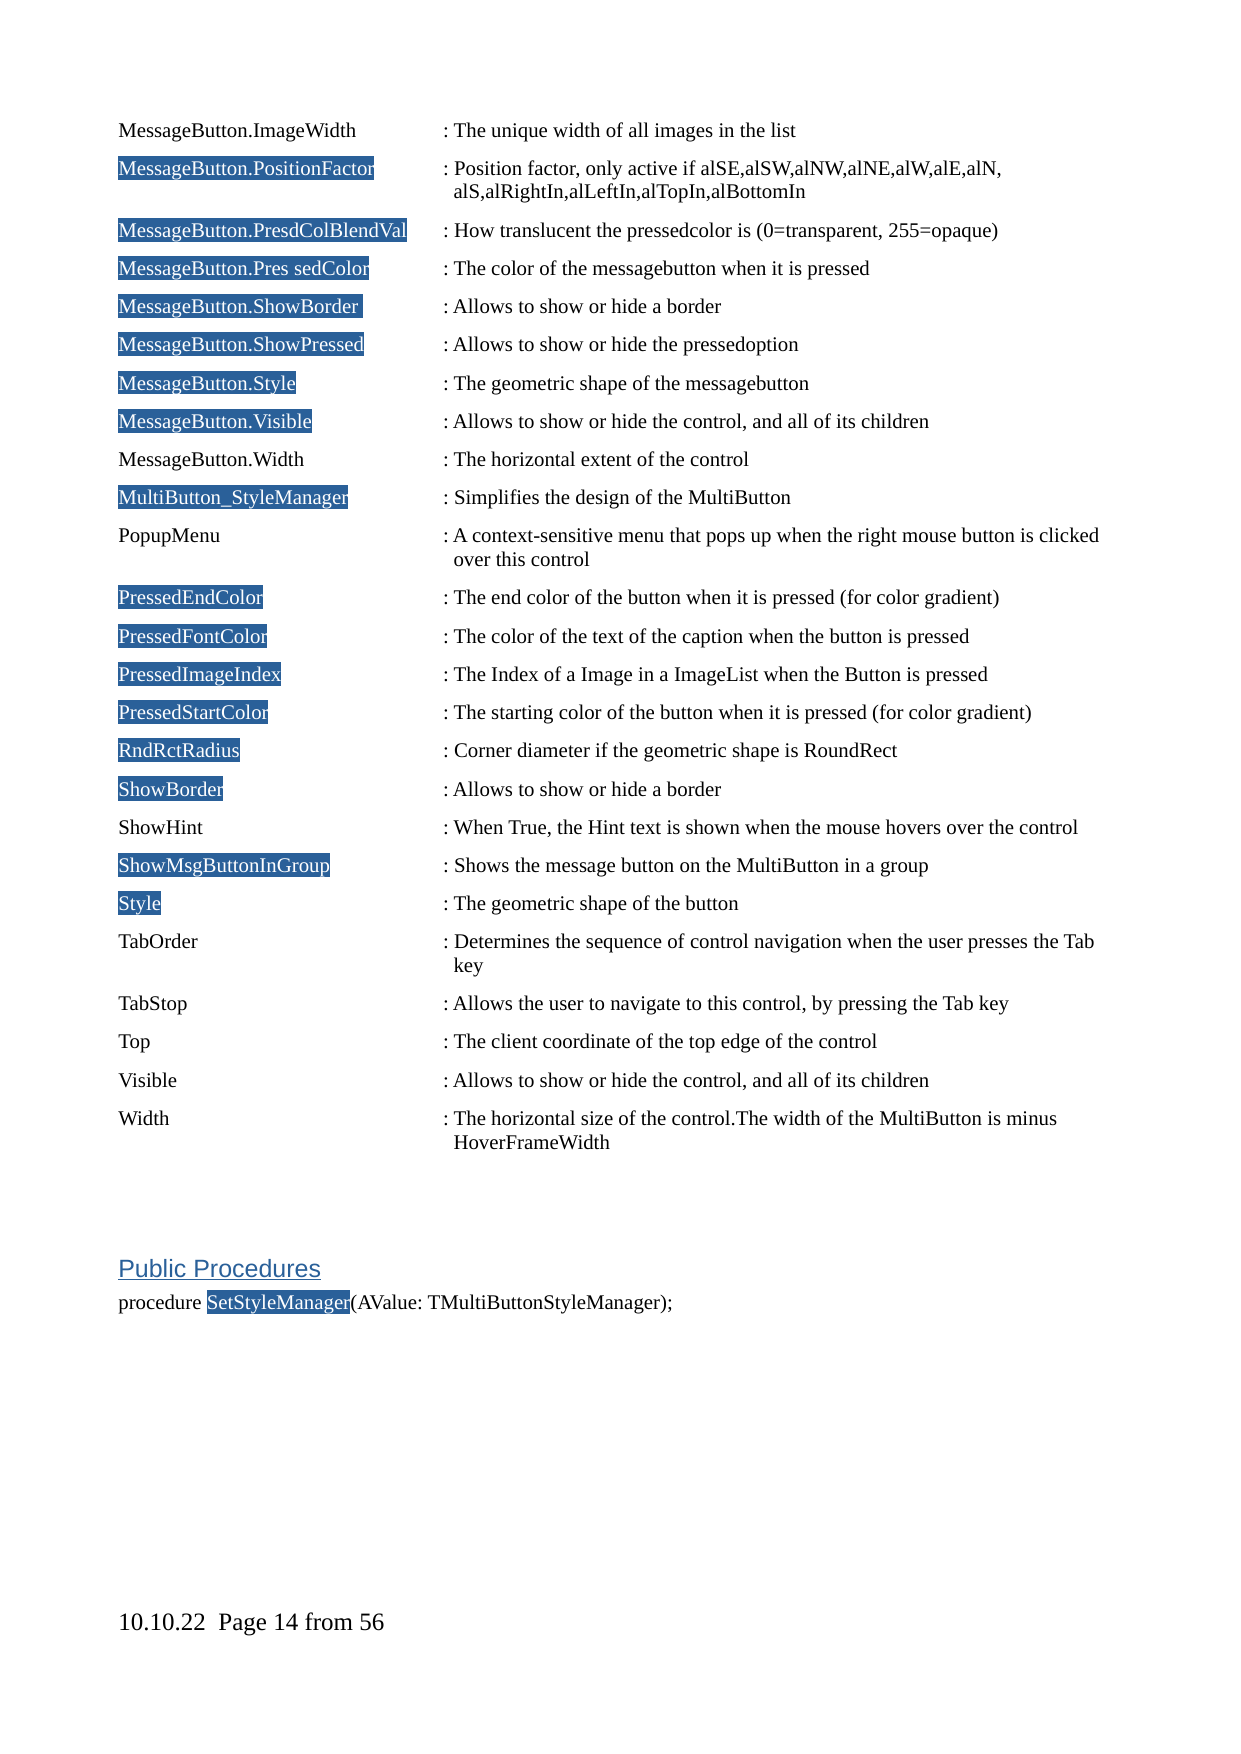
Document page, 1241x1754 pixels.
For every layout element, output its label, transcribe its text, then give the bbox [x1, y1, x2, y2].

text MessageButton.Style : The geometric shape of the messagebutton [118, 371, 1122, 395]
text MessageButton.ImageWidth : The unique width of all images in the list [118, 118, 1122, 142]
text TabOrder : Determines the sequence of control navigation when the user presses the Tab key [118, 930, 1122, 977]
text RndRctRadius : Corner diameter if the geometric shape is RoundRect [118, 739, 1122, 762]
text PressedEndColor : The end color of the button when it is pressed (for color gradient) [118, 586, 1122, 609]
text MessageButton.Visible : Allows to show or hide the control, and all of its children [118, 409, 1122, 433]
text MessageButton.ShowBorder : Allows to show or hide a border [118, 295, 1122, 318]
text PressedFontColor : The color of the text of the caption when the button is pressed [118, 624, 1122, 648]
text MessageButton.ShowPressed : Allows to show or hide the pressedoption [118, 333, 1122, 357]
text Visible : Allows to show or hide the control, and all of its children [118, 1068, 1122, 1092]
text PressedStartColor : The starting color of the button when it is pressed (for color gradient) [118, 701, 1122, 724]
text procedure SetStyleManager(AValue: TMultiButtonStyleManager); [118, 1296, 1122, 1313]
text ShowMsgButtonInGroup : Shows the message button on the MultiButton in a group [118, 853, 1122, 877]
text Top : The client coordinate of the top edge of the control [118, 1030, 1122, 1054]
text ShowBorder : Allows to show or hide a border [118, 777, 1122, 801]
text MessageButton.PositionFactor : Position factor, only active if alSE,alSW,alNW,alNE,alW,alE,alN, alS,alRightIn,alLeftIn,alTopIn,alBottomIn [118, 156, 1122, 204]
text PressedImageIndex : The Index of a Image in a ImageList when the Button is pressed [118, 662, 1122, 686]
text MultiButton_StyleManager : Simplifies the design of the MultiButton [118, 486, 1122, 509]
text MessageButton.Pres sedColor : The color of the messagebutton when it is pressed [118, 256, 1122, 280]
text Style : The geometric shape of the button [118, 892, 1122, 915]
text TabStop : Allows the user to navigate to this control, by pressing the Tab key [118, 992, 1122, 1016]
text MessageButton.PresdColBlendVal : How translucent the pressedcolor is (0=transparent, 255=opaque) [118, 218, 1122, 242]
subtitle Public Procedures [118, 1253, 1122, 1283]
text MessageButton.Width : The horizontal extent of the control [118, 448, 1122, 471]
text Width : The horizontal size of the control.The width of the MultiButton is minus HoverFrameWidth [118, 1107, 1122, 1154]
text PopupMenu : A context-sensitive menu that pops up when the right mouse button is clicked over this control [118, 524, 1122, 571]
text ShowHint : When True, the Hint text is shown when the mouse hovers over the control [118, 815, 1122, 839]
